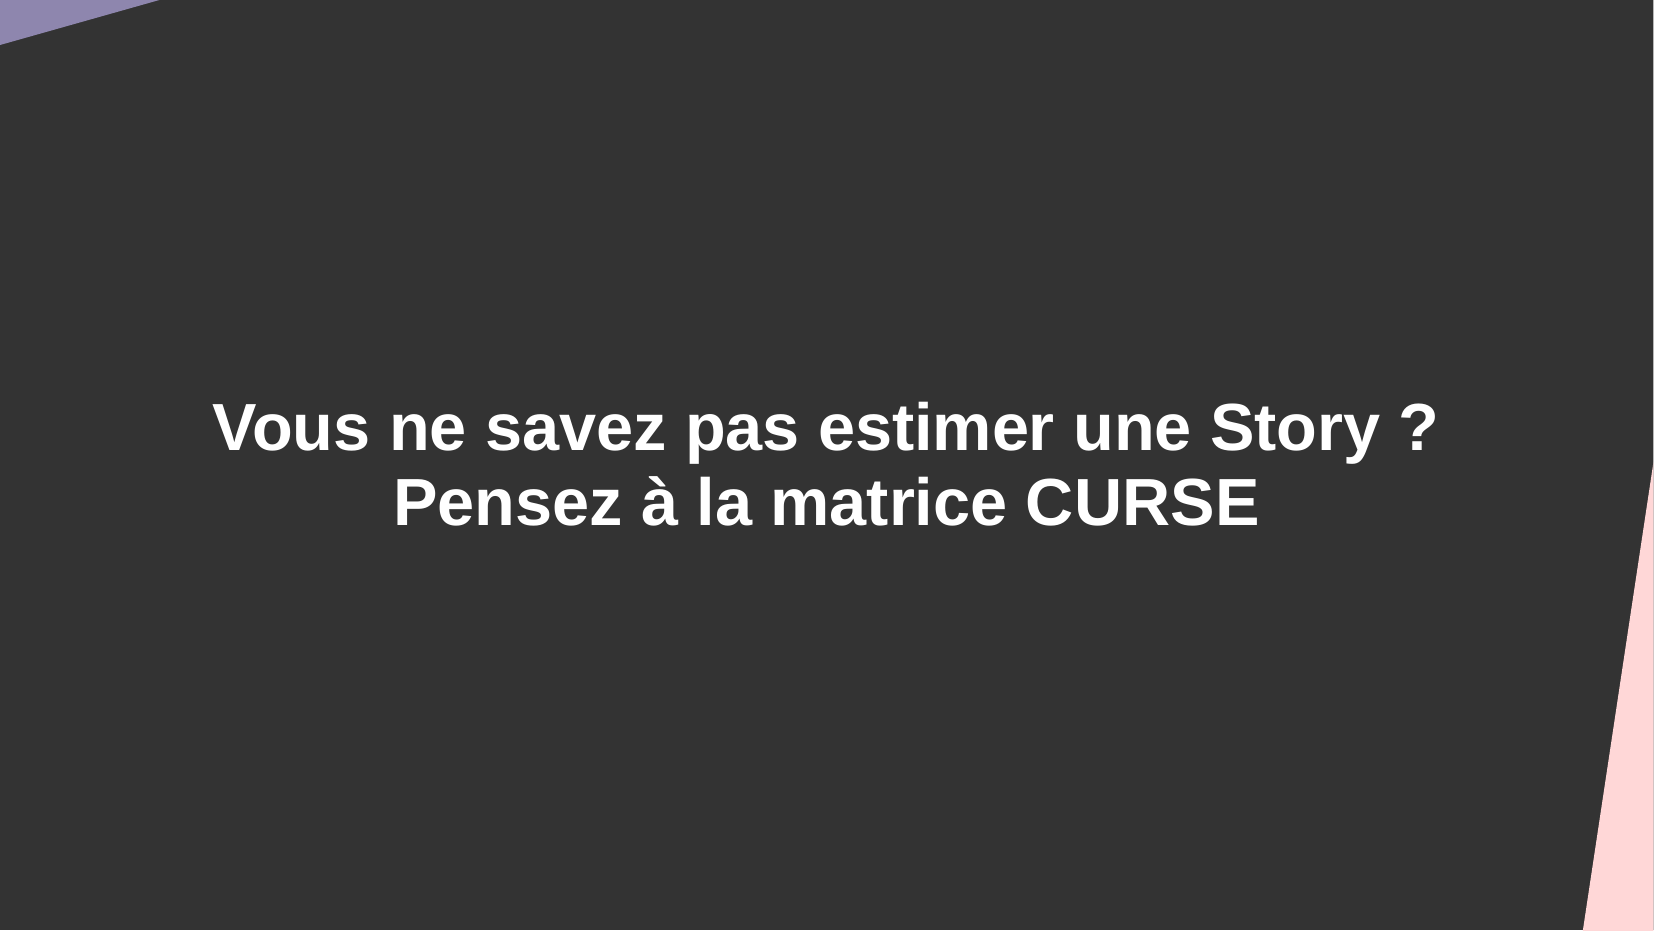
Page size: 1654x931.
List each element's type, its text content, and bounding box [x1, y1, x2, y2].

title Vous ne savez pas estimer une Story ? Pensez à la matrice CURSE [31, 352, 1622, 578]
text_box [1582, 458, 1654, 931]
text_box [0, 0, 160, 46]
